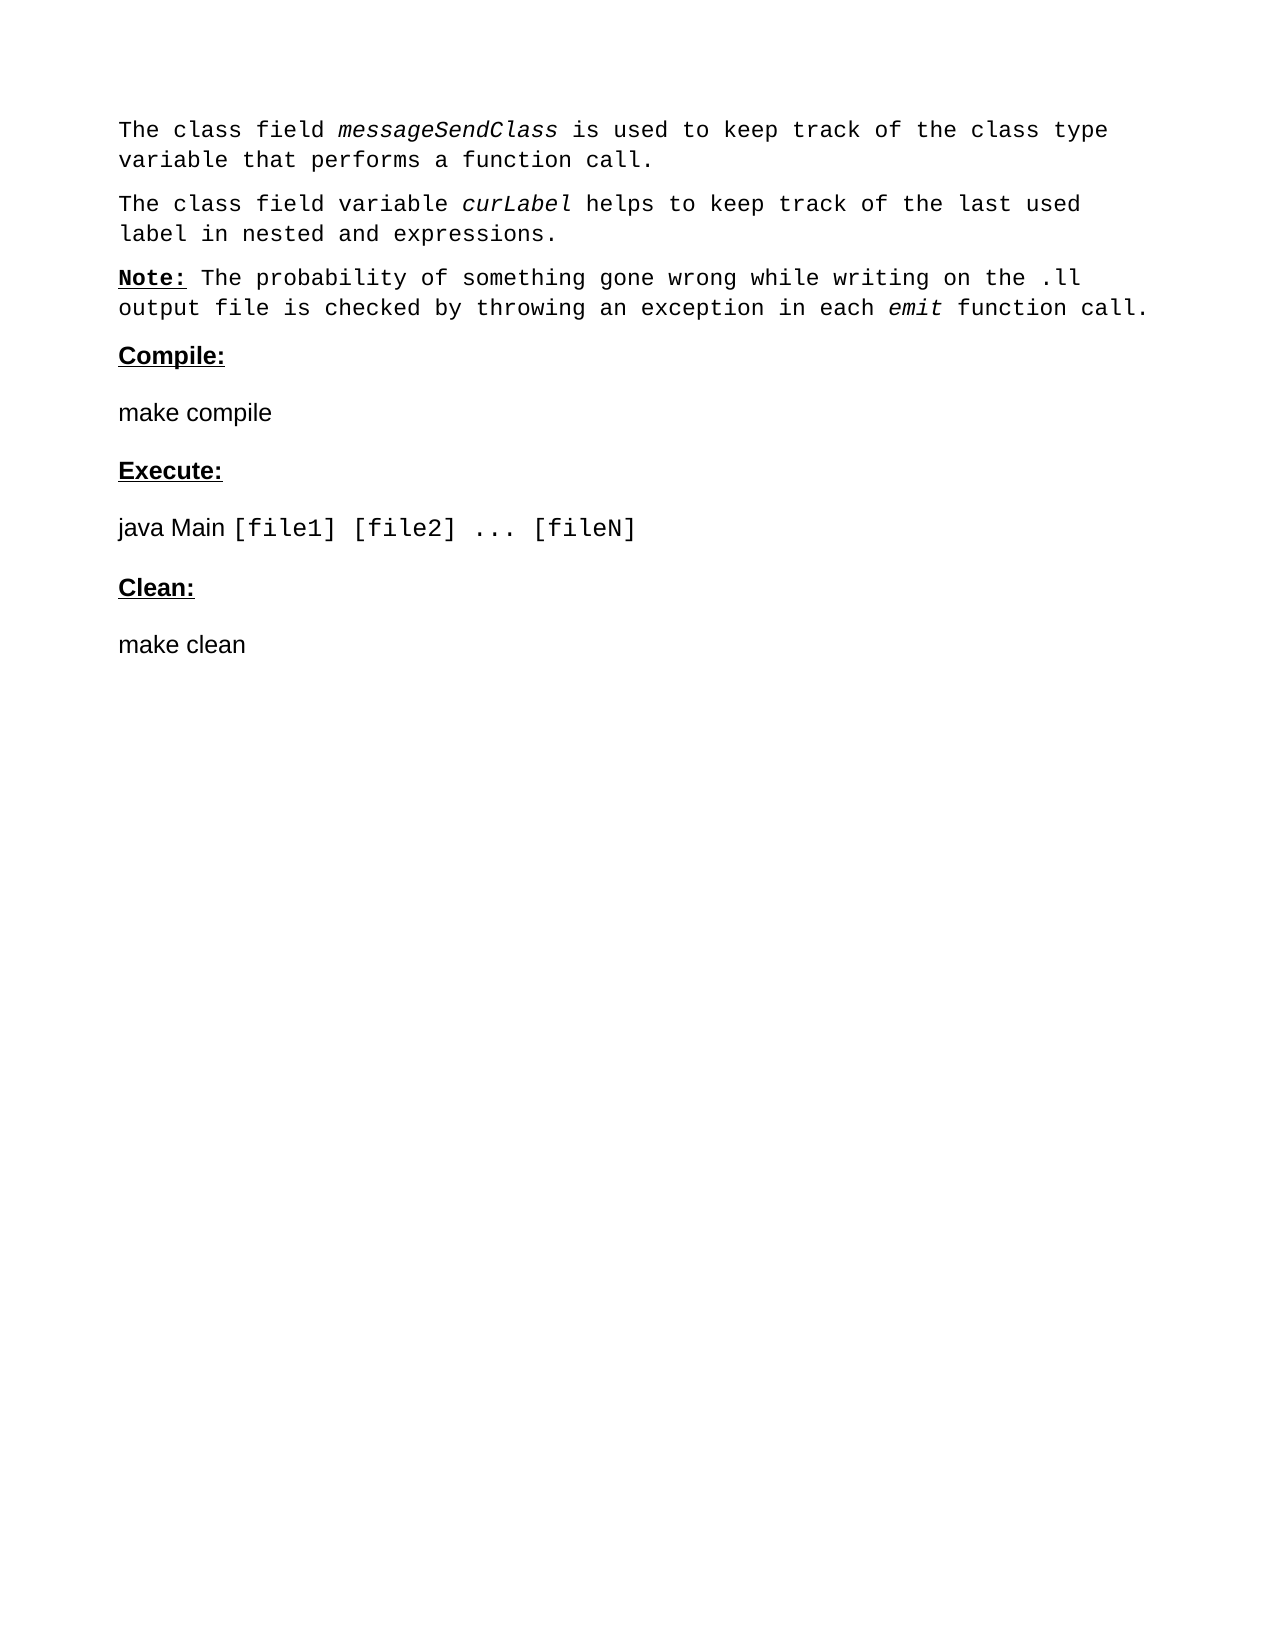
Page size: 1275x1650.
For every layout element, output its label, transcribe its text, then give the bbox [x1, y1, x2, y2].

text The class field messageSendClass is used to keep track of the class type variable that performs a function call. [118, 118, 1157, 174]
text Execute: [118, 456, 1157, 484]
text The class field variable curLabel helps to keep track of the last used label in nested and expressions. [118, 192, 1157, 248]
text make clean [118, 630, 1157, 659]
text Note: The probability of something gone wrong while writing on the .ll output file is checked by throwing an exception in each emit function call. [118, 266, 1157, 322]
text Compile: [118, 341, 1157, 369]
text make compile [118, 398, 1157, 427]
text Clean: [118, 573, 1157, 602]
text java Main [file1] [file2] ... [fileN] [118, 513, 1157, 544]
